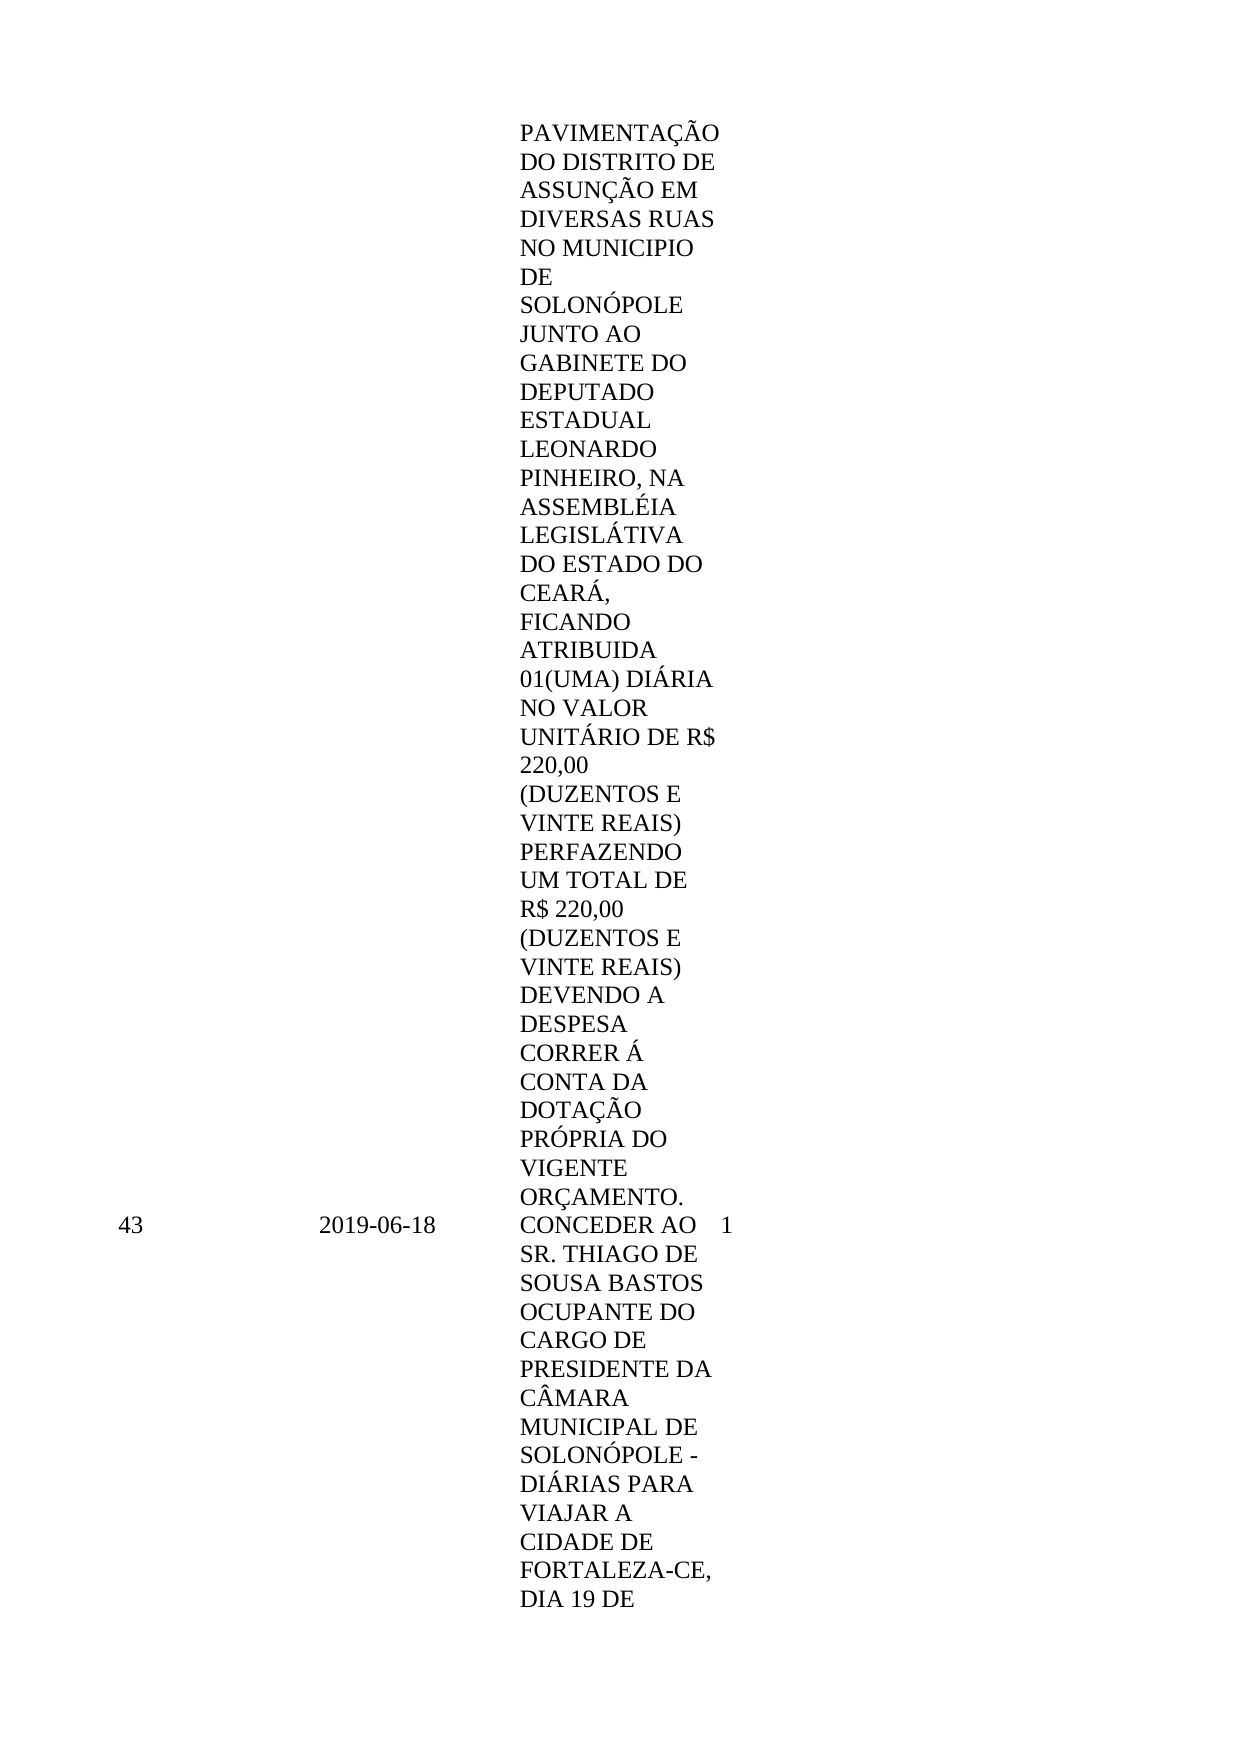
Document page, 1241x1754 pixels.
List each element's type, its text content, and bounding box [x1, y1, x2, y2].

table_cell 43 [118, 1211, 319, 1613]
table_cell [921, 118, 1122, 1211]
table_cell [118, 118, 319, 1211]
table_cell CONCEDER AO SR. THIAGO DE SOUSA BASTOS OCUPANTE DO CARGO DE PRESIDENTE DA CÂMARA MUNICIPAL DE SOLONÓPOLE - DIÁRIAS PARA VIAJAR A CIDADE DE FORTALEZA-CE, DIA 19 DE [520, 1211, 720, 1613]
table_cell 1 [720, 1211, 921, 1613]
table_cell [921, 1211, 1122, 1613]
table_cell 2019-06-18 [319, 1211, 519, 1613]
table_cell [319, 118, 519, 1211]
table_cell PAVIMENTAÇÃO DO DISTRITO DE ASSUNÇÃO EM DIVERSAS RUAS NO MUNICIPIO DE SOLONÓPOLE JUNTO AO GABINETE DO DEPUTADO ESTADUAL LEONARDO PINHEIRO, NA ASSEMBLÉIA LEGISLÁTIVA DO ESTADO DO CEARÁ, FICANDO ATRIBUIDA 01(UMA) DIÁRIA NO VALOR UNITÁRIO DE R$ 220,00 (DUZENTOS E VINTE REAIS) PERFAZENDO UM TOTAL DE R$ 220,00 (DUZENTOS E VINTE REAIS) DEVENDO A DESPESA CORRER Á CONTA DA DOTAÇÃO PRÓPRIA DO VIGENTE ORÇAMENTO. [520, 118, 720, 1211]
table_cell [720, 118, 921, 1211]
